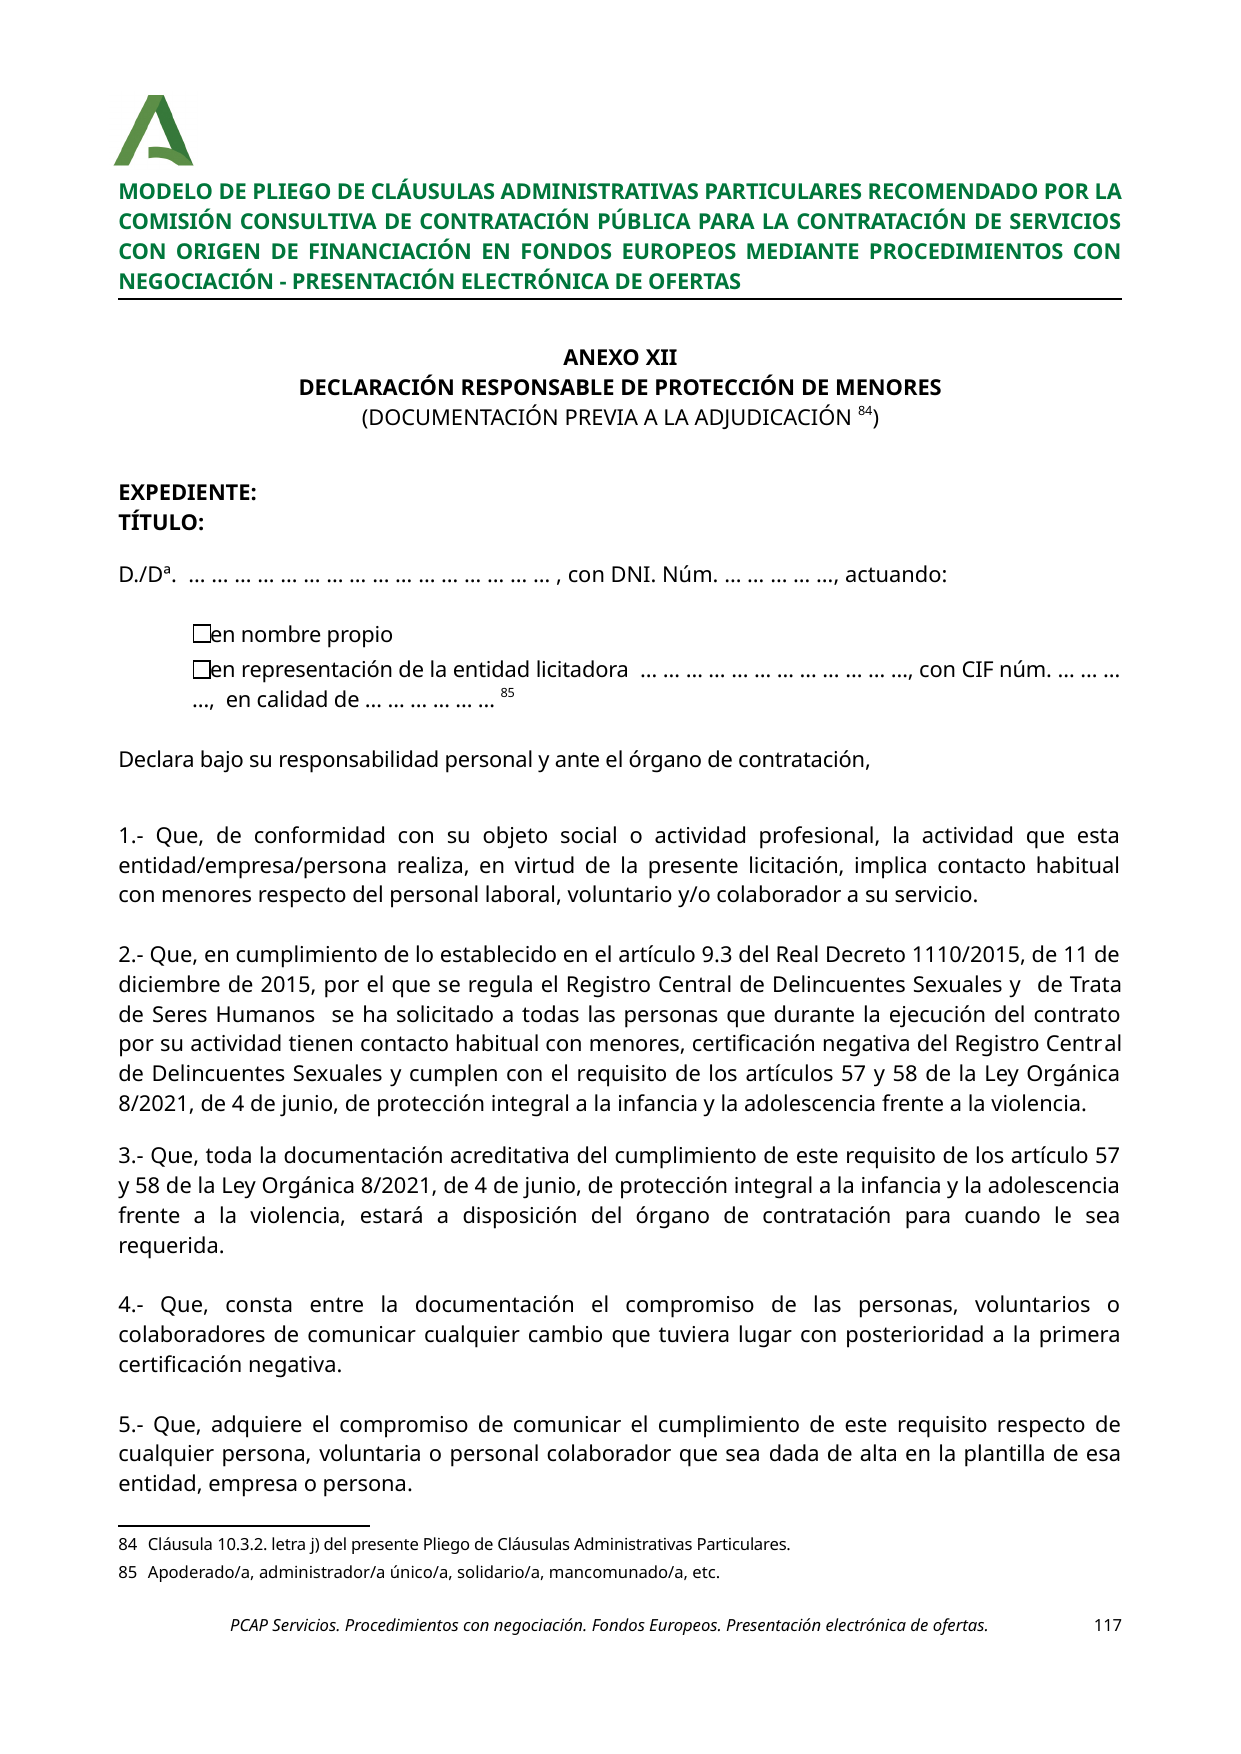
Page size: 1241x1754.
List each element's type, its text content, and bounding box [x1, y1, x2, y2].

text 4.- Que, consta entre la documentación el compromiso de las personas, voluntarios o colaboradores de comunicar cualquier cambio que tuviera lugar con posterioridad a la primera certificación negativa. [118, 1289, 1122, 1379]
text EXPEDIENTE: [118, 477, 1122, 507]
text TÍTULO: [118, 507, 1122, 536]
text 3.- Que, toda la documentación acreditativa del cumplimiento de este requisito de los artículo 57 y 58 de la Ley Orgánica 8/2021, de 4 de junio, de protección integral a la infancia y la adolescencia frente a la violencia, estará a disposición del órgano de contratación para cuando le sea requerida. [118, 1140, 1122, 1259]
text Declara bajo su responsabilidad personal y ante el órgano de contratación, [118, 744, 1122, 774]
text 5.- Que, adquiere el compromiso de comunicar el cumplimiento de este requisito respecto de cualquier persona, voluntaria o personal colaborador que sea dada de alta en la plantilla de esa entidad, empresa o persona. [118, 1408, 1122, 1498]
text 2.- Que, en cumplimiento de lo establecido en el artículo 9.3 del Real Decreto 1110/2015, de 11 de diciembre de 2015, por el que se regula el Registro Central de Delincuentes Sexuales y de Trata de Seres Humanos se ha solicitado a todas las personas que durante la ejecución del contrato por su actividad tienen contacto habitual con menores, certificación negativa del Registro Central de Delincuentes Sexuales y cumplen con el requisito de los artículos 57 y 58 de la Ley Orgánica 8/2021, de 4 de junio, de protección integral a la infancia y la adolescencia frente a la violencia. [118, 939, 1122, 1118]
text (DOCUMENTACIÓN PREVIA A LA ADJUDICACIÓN ) [118, 402, 1122, 431]
text Cláusula 10.3.2. letra j) del presente Pliego de Cláusulas Administrativas Particulares. [118, 1532, 1122, 1555]
text D./Dª. … … … … … … … … … … … … … … … … , con DNI. Núm. … … … … …, actuando: [118, 559, 1122, 589]
text en representación de la entidad licitadora … … … … … … … … … … … …, con CIF núm. … … … …, en calidad de … … … … … … [192, 654, 1122, 714]
text DECLARACIÓN RESPONSABLE DE PROTECCIÓN DE MENORES [118, 372, 1122, 402]
text Apoderado/a, administrador/a único/a, solidario/a, mancomunado/a, etc. [118, 1561, 1122, 1584]
text en nombre propio [192, 619, 1122, 648]
text ANEXO XII [118, 342, 1122, 372]
text 1.- Que, de conformidad con su objeto social o actividad profesional, la actividad que esta entidad/empresa/persona realiza, en virtud de la presente licitación, implica contacto habitual con menores respecto del personal laboral, voluntario y/o colaborador a su servicio. [118, 820, 1122, 909]
text MODELO DE PLIEGO DE CLÁUSULAS ADMINISTRATIVAS PARTICULARES RECOMENDADO POR LA COMISIÓN CONSULTIVA DE CONTRATACIÓN PÚBLICA PARA LA CONTRATACIÓN DE SERVICIOS CON ORIGEN DE FINANCIACIÓN EN FONDOS EUROPEOS MEDIANTE PROCEDIMIENTOS CON NEGOCIACIÓN - PRESENTACIÓN ELECTRÓNICA DE OFERTAS [118, 176, 1122, 298]
picture [109, 91, 198, 170]
